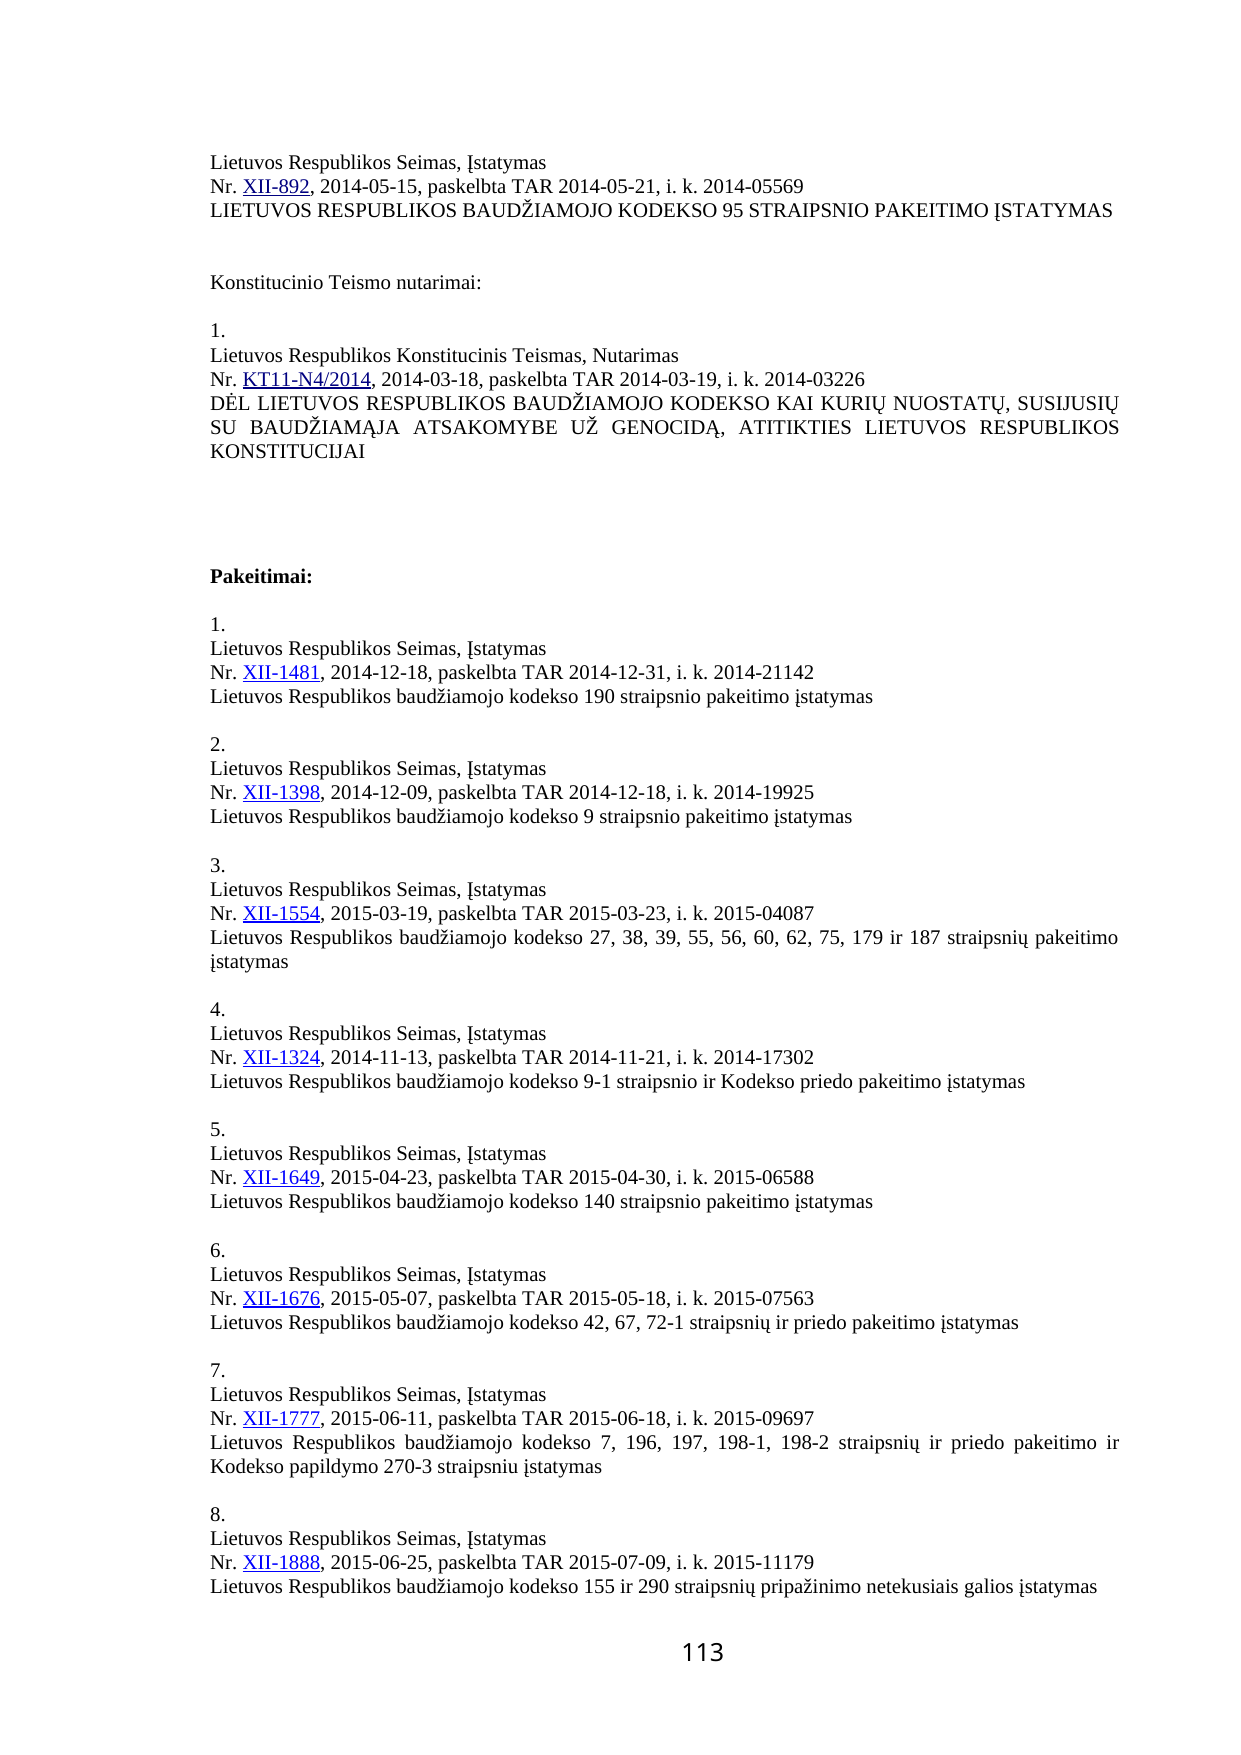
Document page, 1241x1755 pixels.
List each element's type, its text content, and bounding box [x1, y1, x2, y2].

text 5. [210, 1117, 1120, 1141]
text Nr. KT11-N4/2014, 2014-03-18, paskelbta TAR 2014-03-19, i. k. 2014-03226 [210, 367, 1120, 391]
text Lietuvos Respublikos Seimas, Įstatymas [210, 636, 1120, 660]
text 7. [210, 1358, 1120, 1382]
text Lietuvos Respublikos baudžiamojo kodekso 42, 67, 72-1 straipsnių ir priedo pakeitimo įstatymas [210, 1310, 1120, 1334]
text Lietuvos Respublikos Seimas, Įstatymas [210, 1382, 1120, 1406]
text Nr. XII-1676, 2015-05-07, paskelbta TAR 2015-05-18, i. k. 2015-07563 [210, 1286, 1120, 1310]
text Lietuvos Respublikos baudžiamojo kodekso 7, 196, 197, 198-1, 198-2 straipsnių ir priedo pakeitimo ir Kodekso papildymo 270-3 straipsniu įstatymas [210, 1430, 1120, 1478]
text Lietuvos Respublikos baudžiamojo kodekso 27, 38, 39, 55, 56, 60, 62, 75, 179 ir 187 straipsnių pakeitimo įstatymas [210, 925, 1120, 973]
text 8. [210, 1502, 1120, 1526]
text Nr. XII-1777, 2015-06-11, paskelbta TAR 2015-06-18, i. k. 2015-09697 [210, 1406, 1120, 1430]
text DĖL LIETUVOS RESPUBLIKOS BAUDŽIAMOJO KODEKSO KAI KURIŲ NUOSTATŲ, SUSIJUSIŲ SU BAUDŽIAMĄJA ATSAKOMYBE UŽ GENOCIDĄ, ATITIKTIES LIETUVOS RESPUBLIKOS KONSTITUCIJAI [210, 391, 1120, 463]
text Lietuvos Respublikos baudžiamojo kodekso 9 straipsnio pakeitimo įstatymas [210, 804, 1120, 828]
text Lietuvos Respublikos Seimas, Įstatymas [210, 1141, 1120, 1165]
text Nr. XII-1888, 2015-06-25, paskelbta TAR 2015-07-09, i. k. 2015-11179 [210, 1550, 1120, 1574]
text Nr. XII-1649, 2015-04-23, paskelbta TAR 2015-04-30, i. k. 2015-06588 [210, 1165, 1120, 1189]
text Lietuvos Respublikos Seimas, Įstatymas [210, 756, 1120, 780]
text Nr. XII-1398, 2014-12-09, paskelbta TAR 2014-12-18, i. k. 2014-19925 [210, 780, 1120, 804]
text Nr. XII-1481, 2014-12-18, paskelbta TAR 2014-12-31, i. k. 2014-21142 [210, 660, 1120, 684]
text Lietuvos Respublikos Seimas, Įstatymas [210, 1262, 1120, 1286]
text Lietuvos Respublikos baudžiamojo kodekso 140 straipsnio pakeitimo įstatymas [210, 1189, 1120, 1213]
text LIETUVOS RESPUBLIKOS BAUDŽIAMOJO KODEKSO 95 STRAIPSNIO PAKEITIMO ĮSTATYMAS [210, 198, 1120, 222]
text Lietuvos Respublikos Seimas, Įstatymas [210, 1021, 1120, 1045]
text Lietuvos Respublikos baudžiamojo kodekso 9-1 straipsnio ir Kodekso priedo pakeitimo įstatymas [210, 1069, 1120, 1093]
text Nr. XII-892, 2014-05-15, paskelbta TAR 2014-05-21, i. k. 2014-05569 [210, 174, 1120, 198]
text 4. [210, 997, 1120, 1021]
text Nr. XII-1554, 2015-03-19, paskelbta TAR 2015-03-23, i. k. 2015-04087 [210, 901, 1120, 925]
text Pakeitimai: [210, 564, 1120, 588]
text Nr. XII-1324, 2014-11-13, paskelbta TAR 2014-11-21, i. k. 2014-17302 [210, 1045, 1120, 1069]
text Lietuvos Respublikos Seimas, Įstatymas [210, 877, 1120, 901]
text Lietuvos Respublikos Seimas, Įstatymas [210, 1526, 1120, 1550]
text 3. [210, 852, 1120, 877]
text 1. [210, 318, 1120, 342]
text 2. [210, 732, 1120, 756]
text 6. [210, 1237, 1120, 1262]
text Lietuvos Respublikos baudžiamojo kodekso 155 ir 290 straipsnių pripažinimo netekusiais galios įstatymas [210, 1574, 1120, 1598]
text Konstitucinio Teismo nutarimai: [210, 270, 1120, 294]
text 1. [210, 612, 1120, 636]
text Lietuvos Respublikos Konstitucinis Teismas, Nutarimas [210, 342, 1120, 367]
text Lietuvos Respublikos Seimas, Įstatymas [210, 150, 1120, 174]
text Lietuvos Respublikos baudžiamojo kodekso 190 straipsnio pakeitimo įstatymas [210, 684, 1120, 708]
